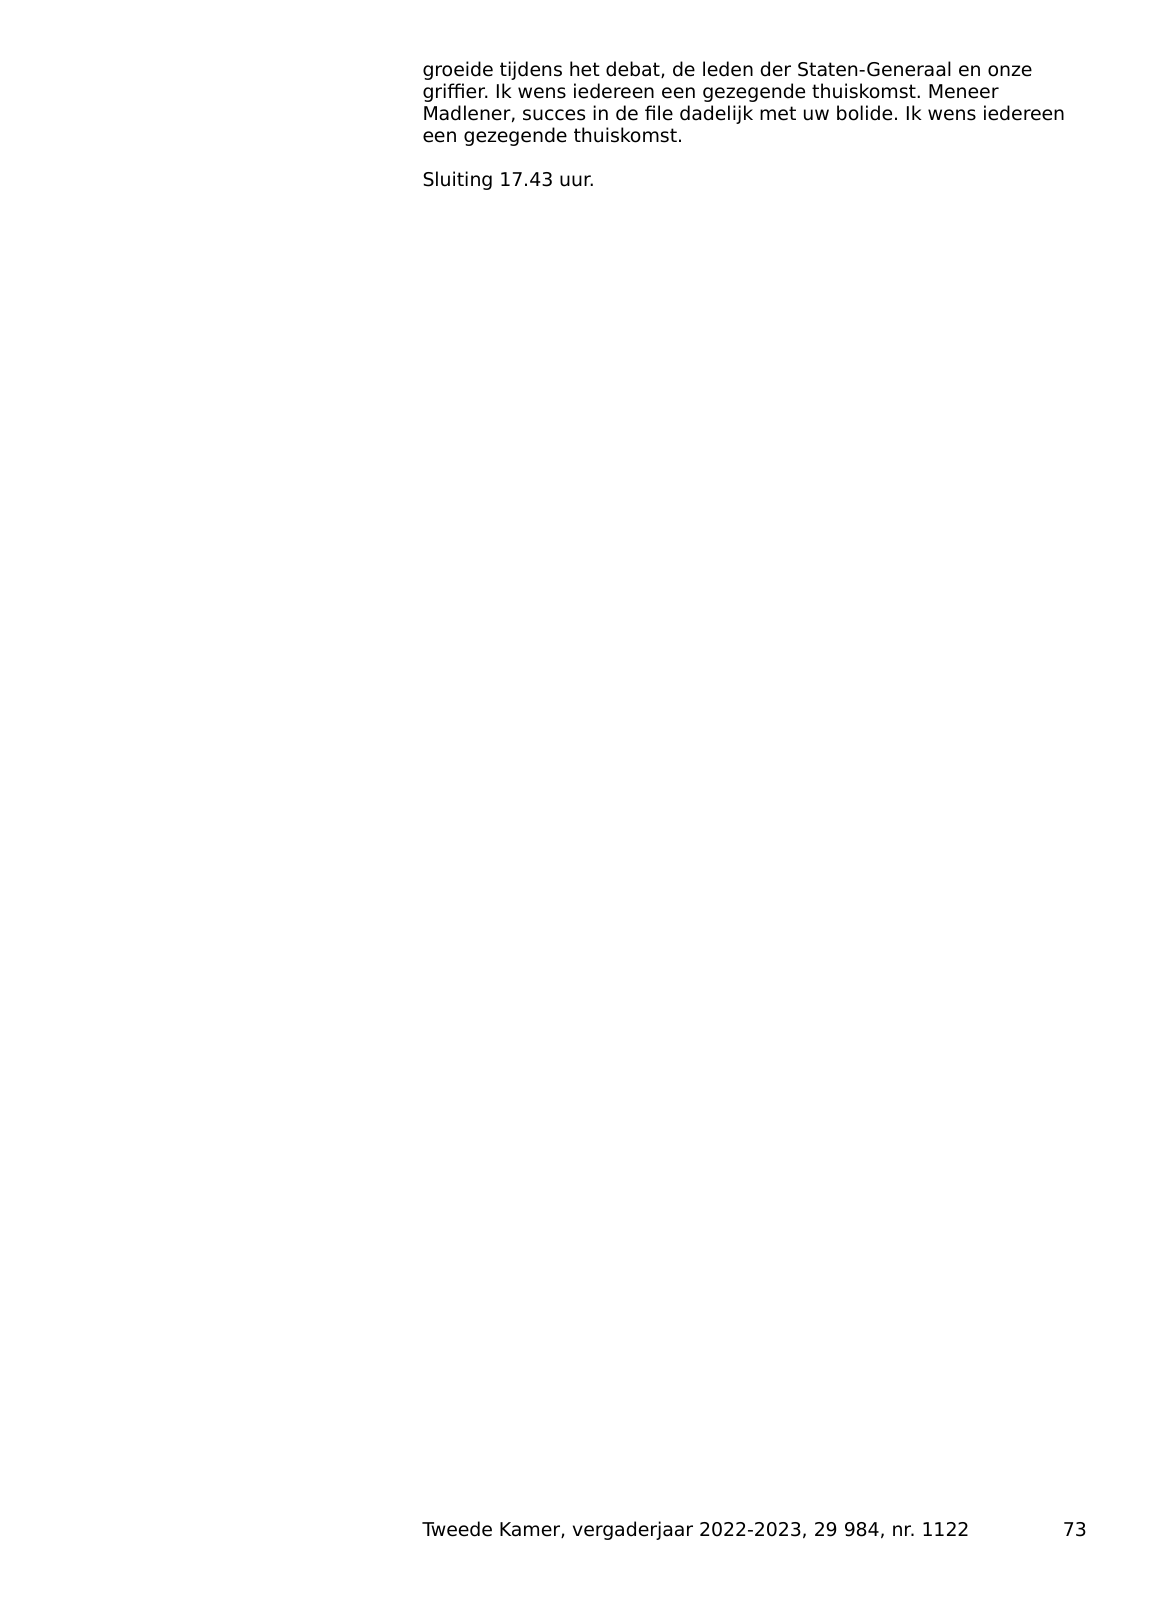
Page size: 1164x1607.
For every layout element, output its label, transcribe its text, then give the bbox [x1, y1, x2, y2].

text groeide tijdens het debat, de leden der Staten-Generaal en onze griffier. Ik wens iedereen een gezegende thuiskomst. Meneer Madlener, succes in de file dadelijk met uw bolide. Ik wens iedereen een gezegende thuiskomst. [422, 59, 1087, 147]
text Sluiting 17.43 uur. [422, 169, 1087, 191]
